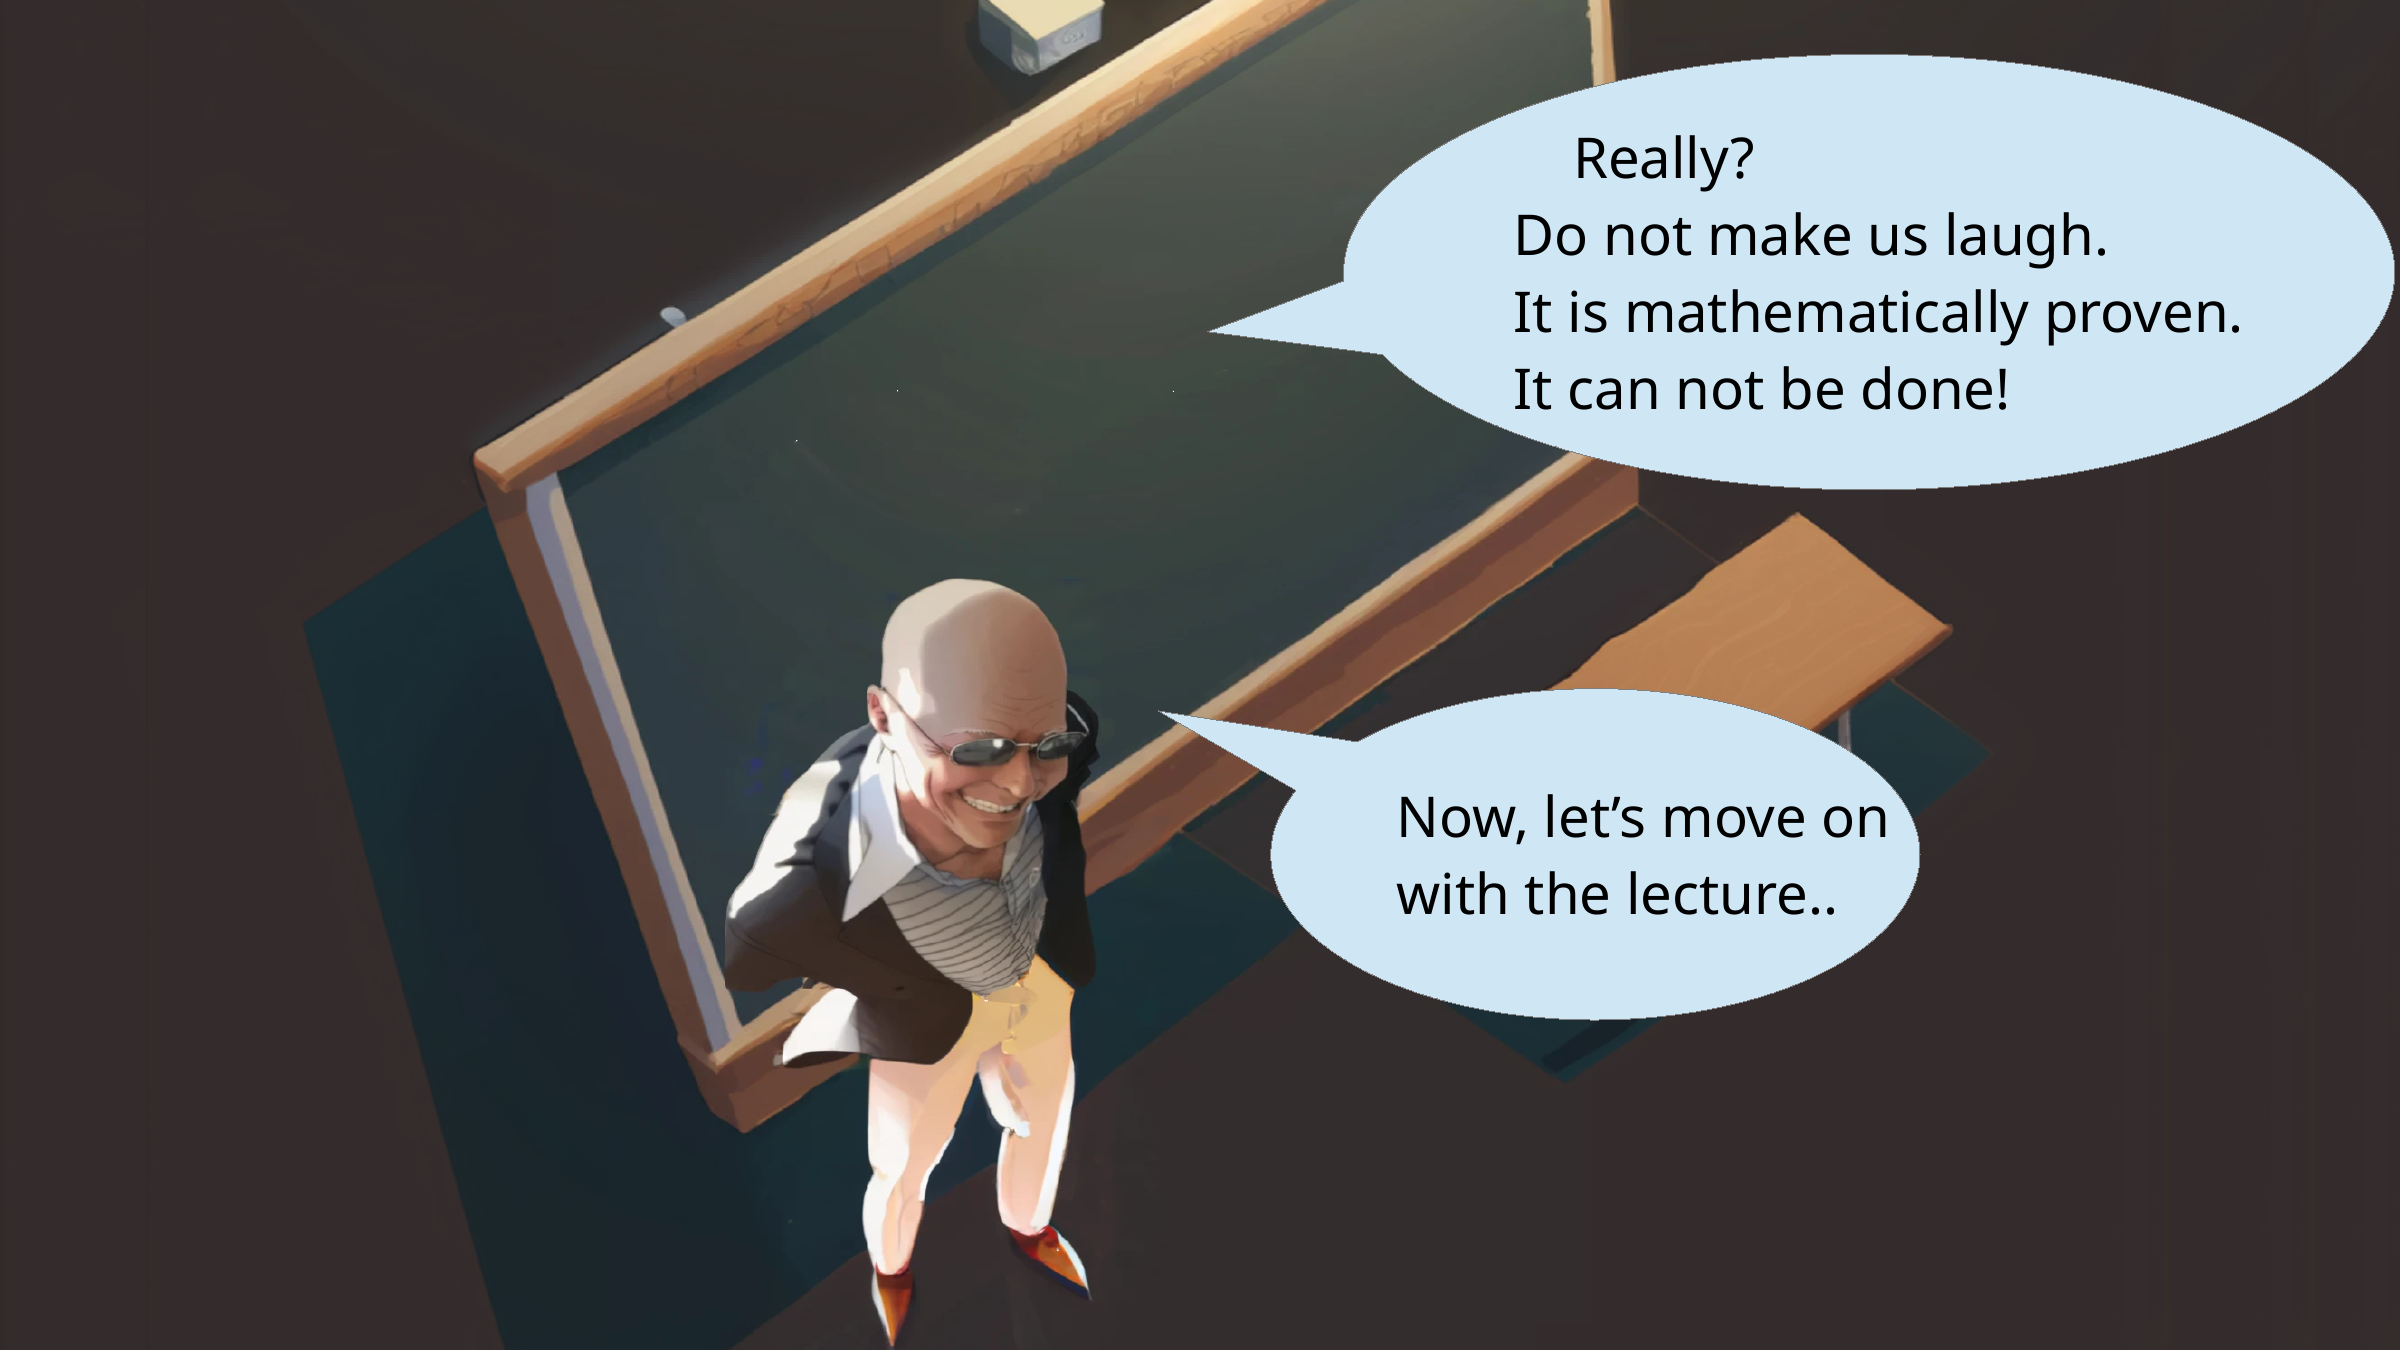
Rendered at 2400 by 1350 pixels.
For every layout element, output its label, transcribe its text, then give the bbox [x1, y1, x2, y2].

text_box Now, let’s move on with the lecture.. [1158, 688, 1921, 1021]
text_box Really? Do not make us laugh. It is mathematically proven. It can not be done! [1207, 54, 2395, 490]
picture [0, 0, 2400, 1350]
